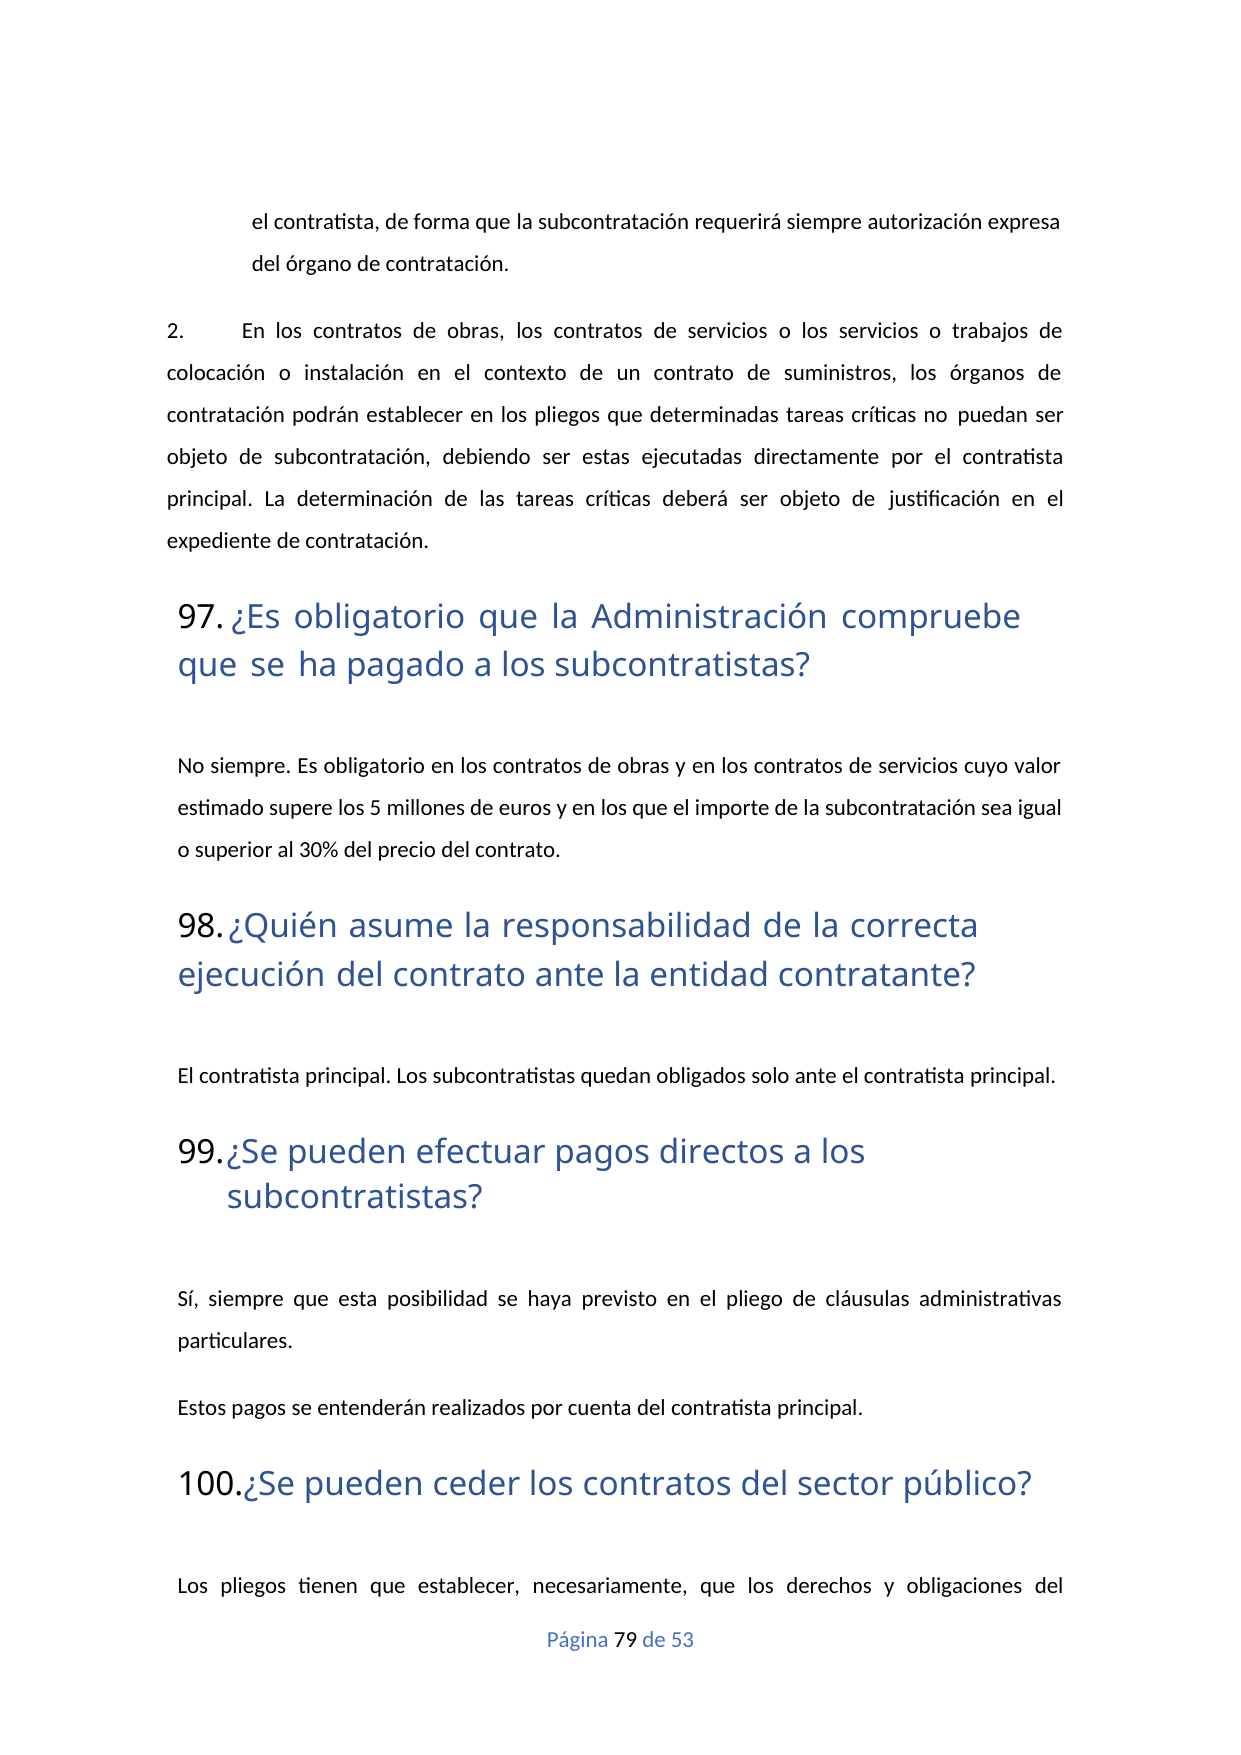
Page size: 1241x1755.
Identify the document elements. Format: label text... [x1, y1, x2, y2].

text Estos pagos se entenderán realizados por cuenta del contratista principal. [177, 1393, 1076, 1421]
list ¿Es obligatorio que la Administración compruebe que se ha pagado a los subcontratistas? [177, 593, 1063, 687]
list En los contratos de obras, los contratos de servicios o los servicios o trabajos de colocación o instalación en el contexto de un contrato de suministros, los órganos de contratación podrán establecer en los pliegos que determinadas tareas críticas no puedan ser objeto de subcontratación, debiendo ser estas ejecutadas directamente por el contratista principal. La determinación de las tareas críticas deberá ser objeto de justificación en el expediente de contratación. [167, 316, 1063, 554]
text No siempre. Es obligatorio en los contratos de obras y en los contratos de servicios cuyo valor estimado supere los 5 millones de euros y en los que el importe de la subcontratación sea igual o superior al 30% del precio del contrato. [177, 751, 1064, 863]
list ¿Se pueden efectuar pagos directos a los subcontratistas? [177, 1128, 1076, 1219]
text Los pliegos tienen que establecer, necesariamente, que los derechos y obligaciones del [177, 1571, 1063, 1599]
text Sí, siempre que esta posibilidad se haya previsto en el pliego de cláusulas administrativas particulares. [177, 1284, 1063, 1354]
text el contratista, de forma que la subcontratación requerirá siempre autorización expresa del órgano de contratación. [252, 207, 1076, 277]
list ¿Quién asume la responsabilidad de la correcta ejecución del contrato ante la entidad contratante? [177, 902, 1063, 996]
list ¿Se pueden ceder los contratos del sector público? [177, 1460, 1076, 1505]
text El contratista principal. Los subcontratistas quedan obligados solo ante el contratista principal. [177, 1061, 1076, 1089]
